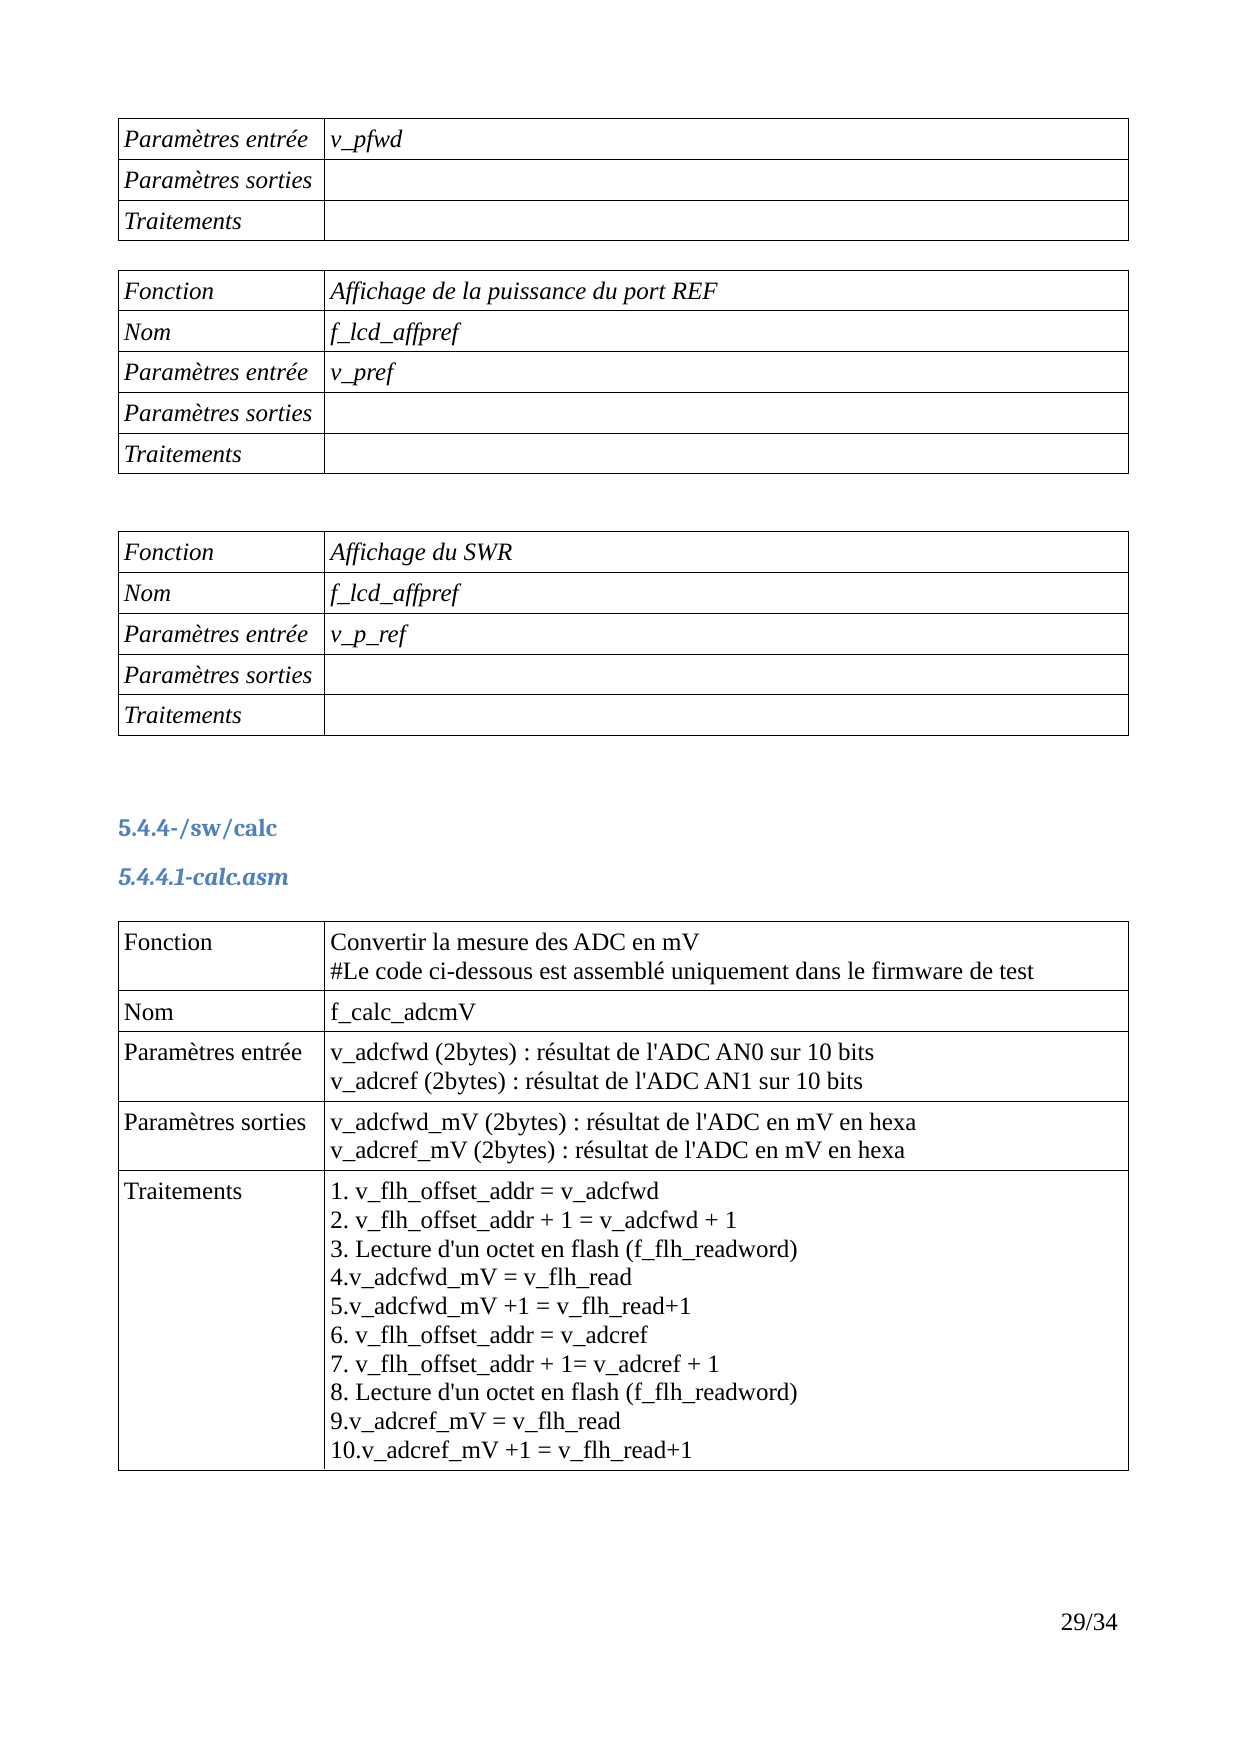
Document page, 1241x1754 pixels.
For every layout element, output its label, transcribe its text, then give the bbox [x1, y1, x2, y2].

table_cell Paramètres sorties [119, 1102, 324, 1170]
table_header Fonction [119, 922, 324, 990]
table_cell Paramètres sorties [119, 160, 324, 199]
table_cell Paramètres entrée [119, 119, 324, 159]
table_cell Paramètres entrée [119, 614, 324, 653]
table_cell Traitements [119, 695, 324, 735]
table_cell Traitements [119, 1171, 324, 1469]
subtitle 5.4.4.1-calc.asm [118, 863, 1122, 892]
table_cell Nom [119, 991, 324, 1031]
table_header Fonction [119, 271, 324, 310]
table_header Affichage de la puissance du port REF [325, 271, 1128, 310]
table_header Fonction [119, 532, 324, 572]
table_cell 1. v_flh_offset_addr = v_adcfwd 2. v_flh_offset_addr + 1 = v_adcfwd + 1 3. Lecture d'un octet en flash (f_flh_readword) 4.v_adcfwd_mV = v_flh_read 5.v_adcfwd_mV +1 = v_flh_read+1 6. v_flh_offset_addr = v_adcref 7. v_flh_offset_addr + 1= v_adcref + 1 8. Lecture d'un octet en flash (f_flh_readword) 9.v_adcref_mV = v_flh_read 10.v_adcref_mV +1 = v_flh_read+1 [325, 1171, 1128, 1469]
table_cell [325, 655, 1128, 694]
table_cell [325, 201, 1128, 240]
table_cell Traitements [119, 201, 324, 240]
table_cell [325, 695, 1128, 735]
table_cell [325, 160, 1128, 199]
table_cell Nom [119, 311, 324, 351]
table_cell Nom [119, 573, 324, 613]
table_cell f_lcd_affpref [325, 573, 1128, 613]
table_cell Paramètres entrée [119, 352, 324, 392]
table_cell v_pfwd [325, 119, 1128, 159]
table_header Convertir la mesure des ADC en mV #Le code ci-dessous est assemblé uniquement dans le firmware de test [325, 922, 1128, 990]
table_cell Paramètres entrée [119, 1032, 324, 1101]
subtitle 5.4.4-/sw/calc [118, 814, 1122, 842]
table_cell v_pref [325, 352, 1128, 392]
table_cell f_lcd_affpref [325, 311, 1128, 351]
table_header Affichage du SWR [325, 532, 1128, 572]
table_cell [325, 393, 1128, 432]
table_cell Paramètres sorties [119, 655, 324, 694]
table_cell v_adcfwd_mV (2bytes) : résultat de l'ADC en mV en hexa v_adcref_mV (2bytes) : résultat de l'ADC en mV en hexa [325, 1102, 1128, 1170]
table_cell Traitements [119, 434, 324, 473]
table_cell v_p_ref [325, 614, 1128, 653]
table_cell Paramètres sorties [119, 393, 324, 432]
table_cell v_adcfwd (2bytes) : résultat de l'ADC AN0 sur 10 bits v_adcref (2bytes) : résultat de l'ADC AN1 sur 10 bits [325, 1032, 1128, 1101]
table_cell f_calc_adcmV [325, 991, 1128, 1031]
table_cell [325, 434, 1128, 473]
